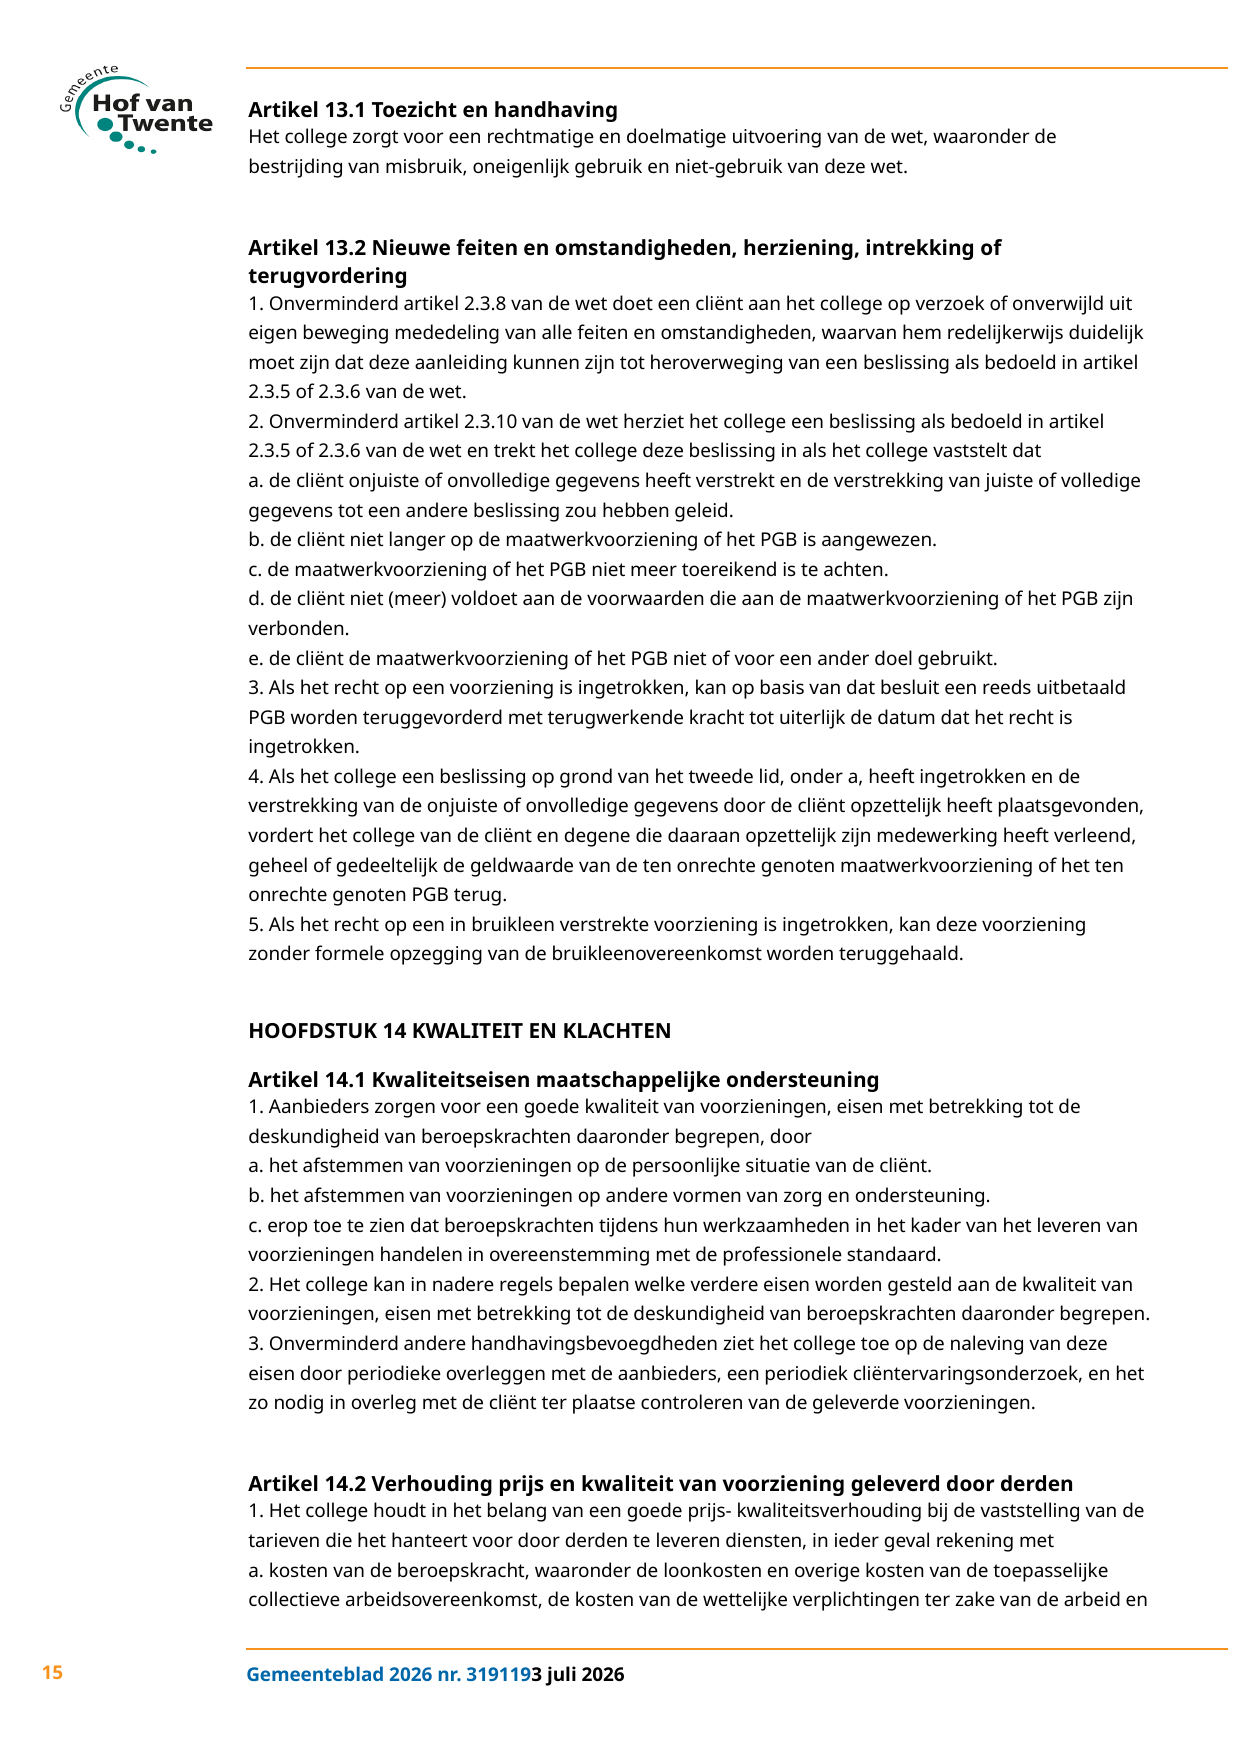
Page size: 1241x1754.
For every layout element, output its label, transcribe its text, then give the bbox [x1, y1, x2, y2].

text e. de cliënt de maatwerkvoorziening of het PGB niet of voor een ander doel gebruikt. [248, 645, 1152, 670]
text a. het afstemmen van voorzieningen op de persoonlijke situatie van de cliënt. [248, 1153, 1152, 1178]
text 4. Als het college een beslissing op grond van het tweede lid, onder a, heeft ingetrokken en de verstrekking van de onjuiste of onvolledige gegevens door de cliënt opzettelijk heeft plaatsgevonden, vordert het college van de cliënt en degene die daaraan opzettelijk zijn medewerking heeft verleend, geheel of gedeeltelijk de geldwaarde van de ten onrechte genoten maatwerkvoorziening of het ten onrechte genoten PGB terug. [248, 763, 1152, 907]
text a. de cliënt onjuiste of onvolledige gegevens heeft verstrekt en de verstrekking van juiste of volledige gegevens tot een andere beslissing zou hebben geleid. [248, 467, 1152, 522]
text Artikel 14.2 Verhouding prijs en kwaliteit van voorziening geleverd door derden [248, 1469, 1152, 1498]
text b. de cliënt niet langer op de maatwerkvoorziening of het PGB is aangewezen. [248, 526, 1152, 552]
text 3. Onverminderd andere handhavingsbevoegdheden ziet het college toe op de naleving van deze eisen door periodieke overleggen met de aanbieders, een periodiek cliëntervaringsonderzoek, en het zo nodig in overleg met de cliënt ter plaatse controleren van de geleverde voorzieningen. [248, 1330, 1152, 1415]
text Artikel 14.1 Kwaliteitseisen maatschappelijke ondersteuning [248, 1065, 1152, 1093]
text 5. Als het recht op een in bruikleen verstrekte voorziening is ingetrokken, kan deze voorziening zonder formele opzegging van de bruikleenovereenkomst worden teruggehaald. [248, 911, 1152, 966]
text d. de cliënt niet (meer) voldoet aan de voorwaarden die aan de maatwerkvoorziening of het PGB zijn verbonden. [248, 586, 1152, 641]
text c. de maatwerkvoorziening of het PGB niet meer toereikend is te achten. [248, 556, 1152, 582]
text Het college zorgt voor een rechtmatige en doelmatige uitvoering van de wet, waaronder de bestrijding van misbruik, oneigenlijk gebruik en niet-gebruik van deze wet. [248, 123, 1152, 178]
text Artikel 13.1 Toezicht en handhaving [248, 95, 1152, 123]
text 1. Het college houdt in het belang van een goede prijs- kwaliteitsverhouding bij de vaststelling van de tarieven die het hanteert voor door derden te leveren diensten, in ieder geval rekening met [248, 1498, 1152, 1553]
text 2. Onverminderd artikel 2.3.10 van de wet herziet het college een beslissing als bedoeld in artikel 2.3.5 of 2.3.6 van de wet en trekt het college deze beslissing in als het college vaststelt dat [248, 408, 1152, 463]
text b. het afstemmen van voorzieningen op andere vormen van zorg en ondersteuning. [248, 1182, 1152, 1208]
text c. erop toe te zien dat beroepskrachten tijdens hun werkzaamheden in het kader van het leveren van voorzieningen handelen in overeenstemming met de professionele standaard. [248, 1212, 1152, 1267]
text 2. Het college kan in nadere regels bepalen welke verdere eisen worden gesteld aan de kwaliteit van voorzieningen, eisen met betrekking tot de deskundigheid van beroepskrachten daaronder begrepen. [248, 1271, 1152, 1326]
text 1. Onverminderd artikel 2.3.8 van de wet doet een cliënt aan het college op verzoek of onverwijld uit eigen beweging mededeling van alle feiten en omstandigheden, waarvan hem redelijkerwijs duidelijk moet zijn dat deze aanleiding kunnen zijn tot heroverweging van een beslissing als bedoeld in artikel 2.3.5 of 2.3.6 van de wet. [248, 290, 1152, 404]
picture [41, 47, 231, 172]
text 1. Aanbieders zorgen voor een goede kwaliteit van voorzieningen, eisen met betrekking tot de deskundigheid van beroepskrachten daaronder begrepen, door [248, 1093, 1152, 1149]
text Artikel 13.2 Nieuwe feiten en omstandigheden, herziening, intrekking of terugvordering [248, 233, 1152, 290]
text a. kosten van de beroepskracht, waaronder de loonkosten en overige kosten van de toepasselijke collectieve arbeidsovereenkomst, de kosten van de wettelijke verplichtingen ter zake van de arbeid en [248, 1557, 1152, 1612]
text 3. Als het recht op een voorziening is ingetrokken, kan op basis van dat besluit een reeds uitbetaald PGB worden teruggevorderd met terugwerkende kracht tot uiterlijk de datum dat het recht is ingetrokken. [248, 674, 1152, 759]
text HOOFDSTUK 14 KWALITEIT EN KLACHTEN [248, 1016, 1152, 1044]
